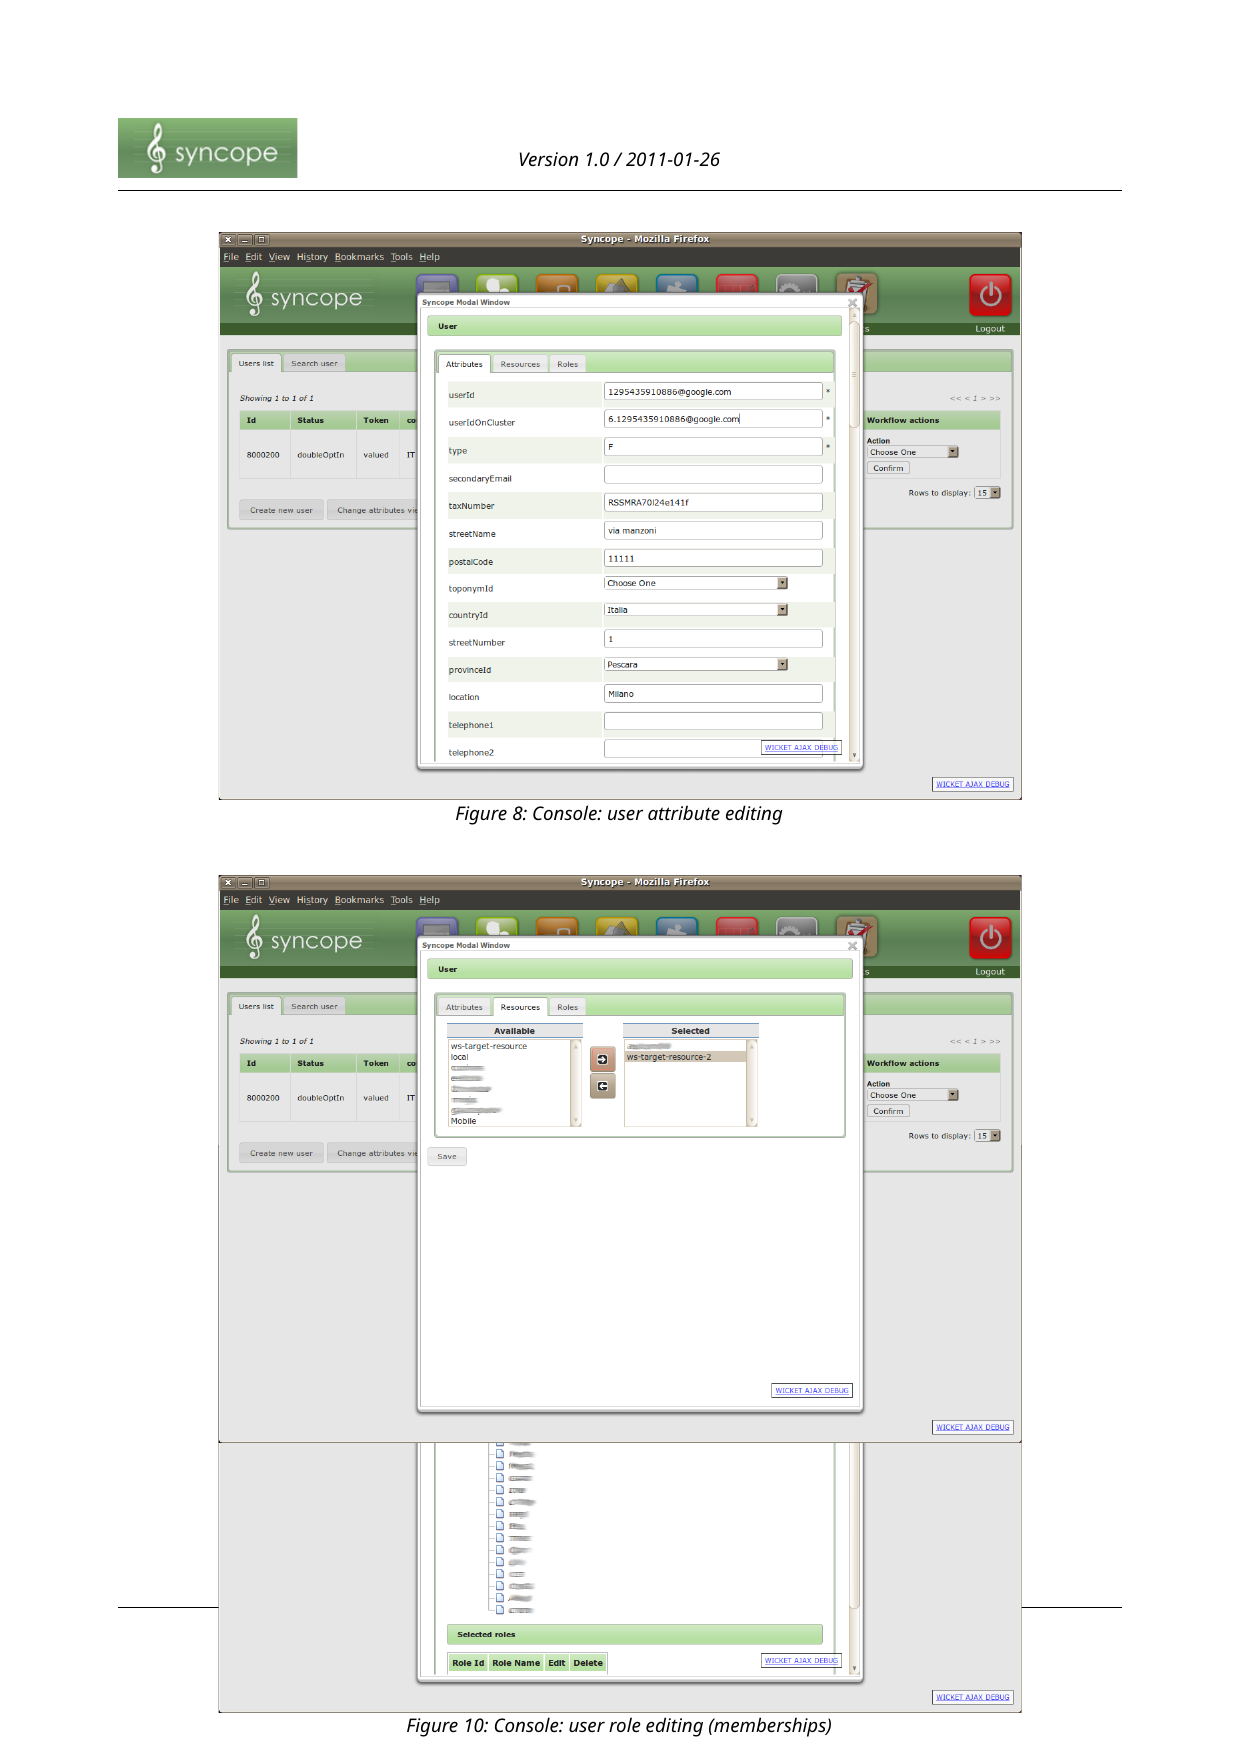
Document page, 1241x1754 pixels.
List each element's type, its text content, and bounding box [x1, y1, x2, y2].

picture [118, 118, 298, 178]
picture [218, 875, 1022, 1713]
picture [218, 232, 1022, 800]
text Figure 8: Console: user attribute editing [218, 800, 1022, 825]
text Figure 10: Console: user role editing (memberships) [218, 1713, 1022, 1738]
